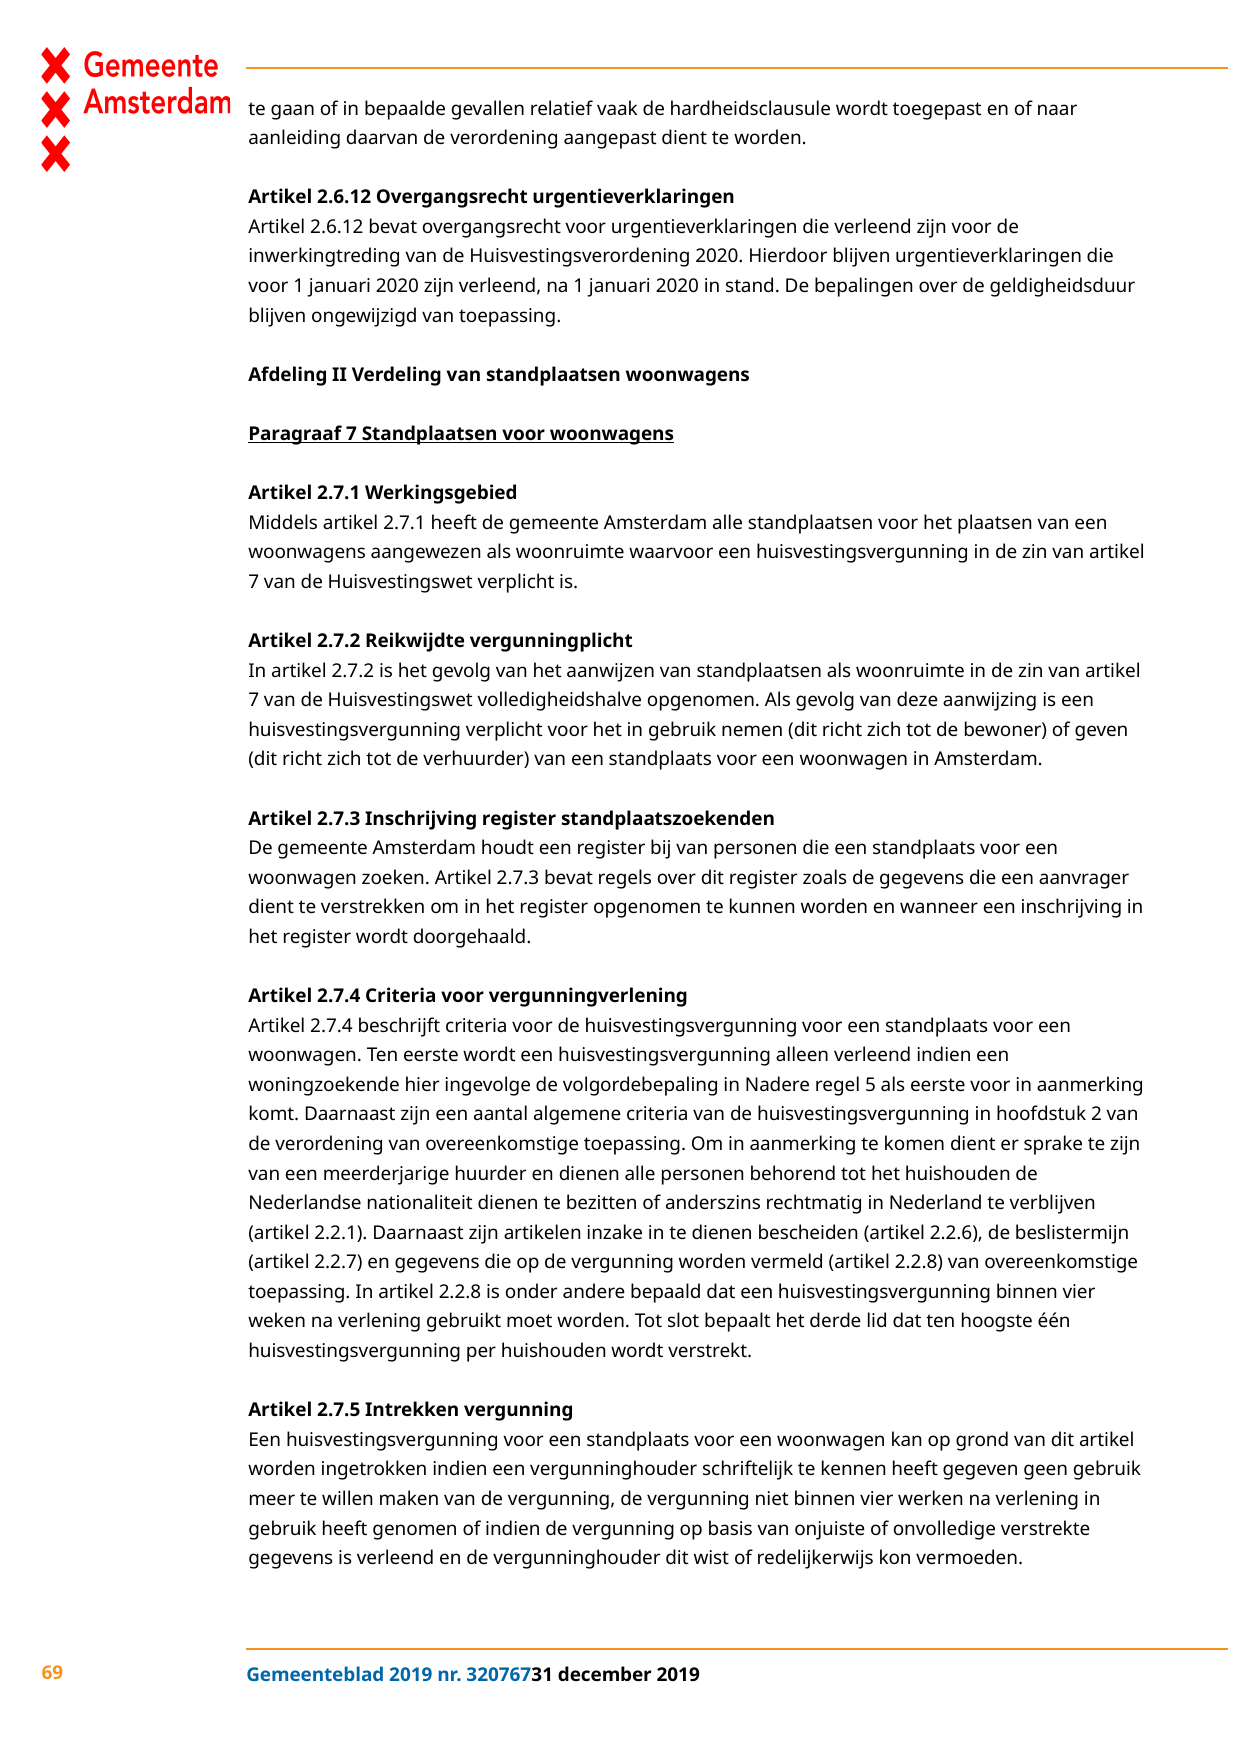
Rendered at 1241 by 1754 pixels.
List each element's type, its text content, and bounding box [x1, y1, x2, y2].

text Artikel 2.7.2 Reikwijdte vergunningplicht [248, 627, 1152, 653]
text Afdeling II Verdeling van standplaatsen woonwagens [248, 361, 1152, 387]
text In artikel 2.7.2 is het gevolg van het aanwijzen van standplaatsen als woonruimte in de zin van artikel 7 van de Huisvestingswet volledigheidshalve opgenomen. Als gevolg van deze aanwijzing is een huisvestingsvergunning verplicht voor het in gebruik nemen (dit richt zich tot de bewoner) of geven (dit richt zich tot de verhuurder) van een standplaats voor een woonwagen in Amsterdam. [248, 657, 1152, 771]
text te gaan of in bepaalde gevallen relatief vaak de hardheidsclausule wordt toegepast en of naar aanleiding daarvan de verordening aangepast dient te worden. [248, 95, 1152, 150]
text Artikel 2.7.3 Inschrijving register standplaatszoekenden [248, 805, 1152, 831]
text Artikel 2.6.12 Overgangsrecht urgentieverklaringen [248, 183, 1152, 209]
text De gemeente Amsterdam houdt een register bij van personen die een standplaats voor een woonwagen zoeken. Artikel 2.7.3 bevat regels over dit register zoals de gegevens die een aanvrager dient te verstrekken om in het register opgenomen te kunnen worden en wanneer een inschrijving in het register wordt doorgehaald. [248, 834, 1152, 949]
text Een huisvestingsvergunning voor een standplaats voor een woonwagen kan op grond van dit artikel worden ingetrokken indien een vergunninghouder schriftelijk te kennen heeft gegeven geen gebruik meer te willen maken van de vergunning, de vergunning niet binnen vier werken na verlening in gebruik heeft genomen of indien de vergunning op basis van onjuiste of onvolledige verstrekte gegevens is verleend en de vergunninghouder dit wist of redelijkerwijs kon vermoeden. [248, 1426, 1152, 1570]
text Artikel 2.6.12 bevat overgangsrecht voor urgentieverklaringen die verleend zijn voor de inwerkingtreding van de Huisvestingsverordening 2020. Hierdoor blijven urgentieverklaringen die voor 1 januari 2020 zijn verleend, na 1 januari 2020 in stand. De bepalingen over de geldigheidsduur blijven ongewijzigd van toepassing. [248, 213, 1152, 328]
text Paragraaf 7 Standplaatsen voor woonwagens [248, 420, 1152, 446]
text Artikel 2.7.1 Werkingsgebied [248, 479, 1152, 505]
text Artikel 2.7.5 Intrekken vergunning [248, 1396, 1152, 1422]
text Artikel 2.7.4 Criteria voor vergunningverlening [248, 982, 1152, 1008]
text Artikel 2.7.4 beschrijft criteria voor de huisvestingsvergunning voor een standplaats voor een woonwagen. Ten eerste wordt een huisvestingsvergunning alleen verleend indien een woningzoekende hier ingevolge de volgordebepaling in Nadere regel 5 als eerste voor in aanmerking komt. Daarnaast zijn een aantal algemene criteria van de huisvestingsvergunning in hoofdstuk 2 van de verordening van overeenkomstige toepassing. Om in aanmerking te komen dient er sprake te zijn van een meerderjarige huurder en dienen alle personen behorend tot het huishouden de Nederlandse nationaliteit dienen te bezitten of anderszins rechtmatig in Nederland te verblijven (artikel 2.2.1). Daarnaast zijn artikelen inzake in te dienen bescheiden (artikel 2.2.6), de beslistermijn (artikel 2.2.7) en gegevens die op de vergunning worden vermeld (artikel 2.2.8) van overeenkomstige toepassing. In artikel 2.2.8 is onder andere bepaald dat een huisvestingsvergunning binnen vier weken na verlening gebruikt moet worden. Tot slot bepaalt het derde lid dat ten hoogste één huisvestingsvergunning per huishouden wordt verstrekt. [248, 1012, 1152, 1363]
picture [41, 47, 231, 172]
text Middels artikel 2.7.1 heeft de gemeente Amsterdam alle standplaatsen voor het plaatsen van een woonwagens aangewezen als woonruimte waarvoor een huisvestingsvergunning in de zin van artikel 7 van de Huisvestingswet verplicht is. [248, 509, 1152, 594]
